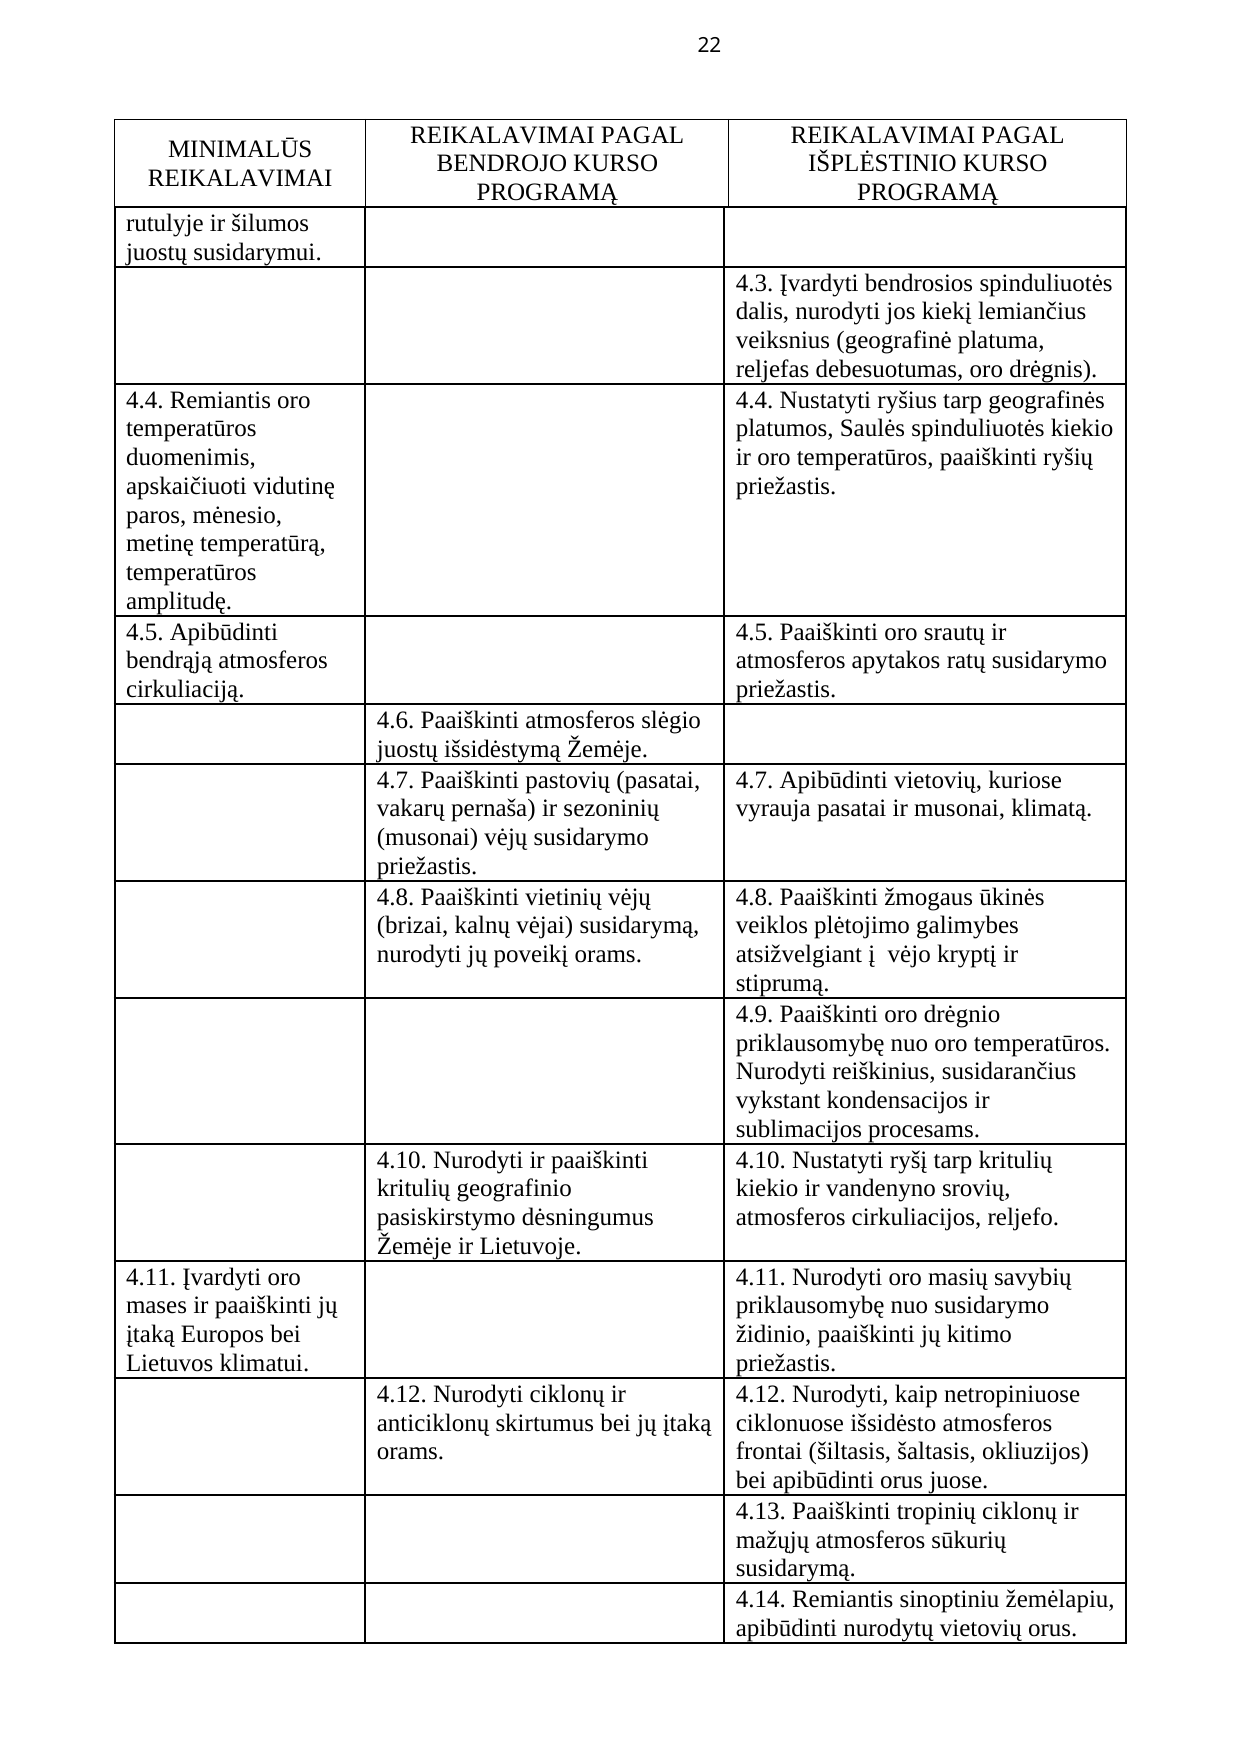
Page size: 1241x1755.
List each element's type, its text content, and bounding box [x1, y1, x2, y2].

table_cell 4.9. Paaiškinti oro drėgnio priklausomybę nuo oro temperatūros. Nurodyti reiškinius, susidarančius vykstant kondensacijos ir sublimacijos procesams. [725, 999, 1125, 1143]
table_cell [116, 999, 364, 1143]
table_cell [116, 705, 364, 763]
table_cell 4.11. Nurodyti oro masių savybių priklausomybę nuo susidarymo židinio, paaiškinti jų kitimo priežastis. [725, 1262, 1125, 1377]
table_cell 4.13. Paaiškinti tropinių ciklonų ir mažųjų atmosferos sūkurių susidarymą. [725, 1496, 1125, 1582]
table_cell 4.4. Nustatyti ryšius tarp geografinės platumos, Saulės spinduliuotės kiekio ir oro temperatūros, paaiškinti ryšių priežastis. [725, 385, 1125, 615]
table_cell [116, 1496, 364, 1582]
table_cell [366, 1262, 723, 1377]
table_cell [116, 765, 364, 880]
table_cell 4.3. Įvardyti bendrosios spinduliuotės dalis, nurodyti jos kiekį lemiančius veiksnius (geografinė platuma, reljefas debesuotumas, oro drėgnis). [725, 268, 1125, 383]
table_cell [366, 617, 723, 703]
table_cell 4.12. Nurodyti ciklonų ir anticiklonų skirtumus bei jų įtaką orams. [366, 1379, 723, 1494]
table_cell 4.6. Paaiškinti atmosferos slėgio juostų išsidėstymą Žemėje. [366, 705, 723, 763]
table_cell [116, 882, 364, 997]
table_cell [366, 385, 723, 615]
table_cell 4.7. Paaiškinti pastovių (pasatai, vakarų pernaša) ir sezoninių (musonai) vėjų susidarymo priežastis. [366, 765, 723, 880]
table_cell rutulyje ir šilumos juostų susidarymui. [116, 208, 364, 266]
table_cell 4.12. Nurodyti, kaip netropiniuose ciklonuose išsidėsto atmosferos frontai (šiltasis, šaltasis, okliuzijos) bei apibūdinti orus juose. [725, 1379, 1125, 1494]
table_header Reikalavimai pagal bendrojo kurso programą [366, 120, 728, 206]
table_cell 4.11. Įvardyti oro mases ir paaiškinti jų įtaką Europos bei Lietuvos klimatui. [116, 1262, 364, 1377]
table_cell [116, 1379, 364, 1494]
table_cell 4.5. Paaiškinti oro srautų ir atmosferos apytakos ratų susidarymo priežastis. [725, 617, 1125, 703]
table_cell [366, 1496, 723, 1582]
table_cell [116, 268, 364, 383]
table_cell 4.7. Apibūdinti vietovių, kuriose vyrauja pasatai ir musonai, klimatą. [725, 765, 1125, 880]
table_cell [725, 208, 1125, 266]
table_cell 4.10. Nustatyti ryšį tarp kritulių kiekio ir vandenyno srovių, atmosferos cirkuliacijos, reljefo. [725, 1145, 1125, 1260]
table_cell 4.10. Nurodyti ir paaiškinti kritulių geografinio pasiskirstymo dėsningumus Žemėje ir Lietuvoje. [366, 1145, 723, 1260]
table_cell [366, 268, 723, 383]
table_cell 4.14. Remiantis sinoptiniu žemėlapiu, apibūdinti nurodytų vietovių orus. [725, 1584, 1125, 1642]
table_cell 4.5. Apibūdinti bendrąją atmosferos cirkuliaciją. [116, 617, 364, 703]
table_cell 4.8. Paaiškinti žmogaus ūkinės veiklos plėtojimo galimybes atsižvelgiant į vėjo kryptį ir stiprumą. [725, 882, 1125, 997]
table_cell [366, 208, 723, 266]
table_cell [366, 999, 723, 1143]
table_cell 4.4. Remiantis oro temperatūros duomenimis, apskaičiuoti vidutinę paros, mėnesio, metinę temperatūrą, temperatūros amplitudę. [116, 385, 364, 615]
table_cell [725, 705, 1125, 763]
table_cell [116, 1145, 364, 1260]
table_cell [116, 1584, 364, 1642]
table_cell [366, 1584, 723, 1642]
table_header Minimalūs reikalavimai [115, 120, 365, 206]
table_cell 4.8. Paaiškinti vietinių vėjų (brizai, kalnų vėjai) susidarymą, nurodyti jų poveikį orams. [366, 882, 723, 997]
table_header Reikalavimai pagal išplėstinio kurso programą [729, 120, 1126, 206]
